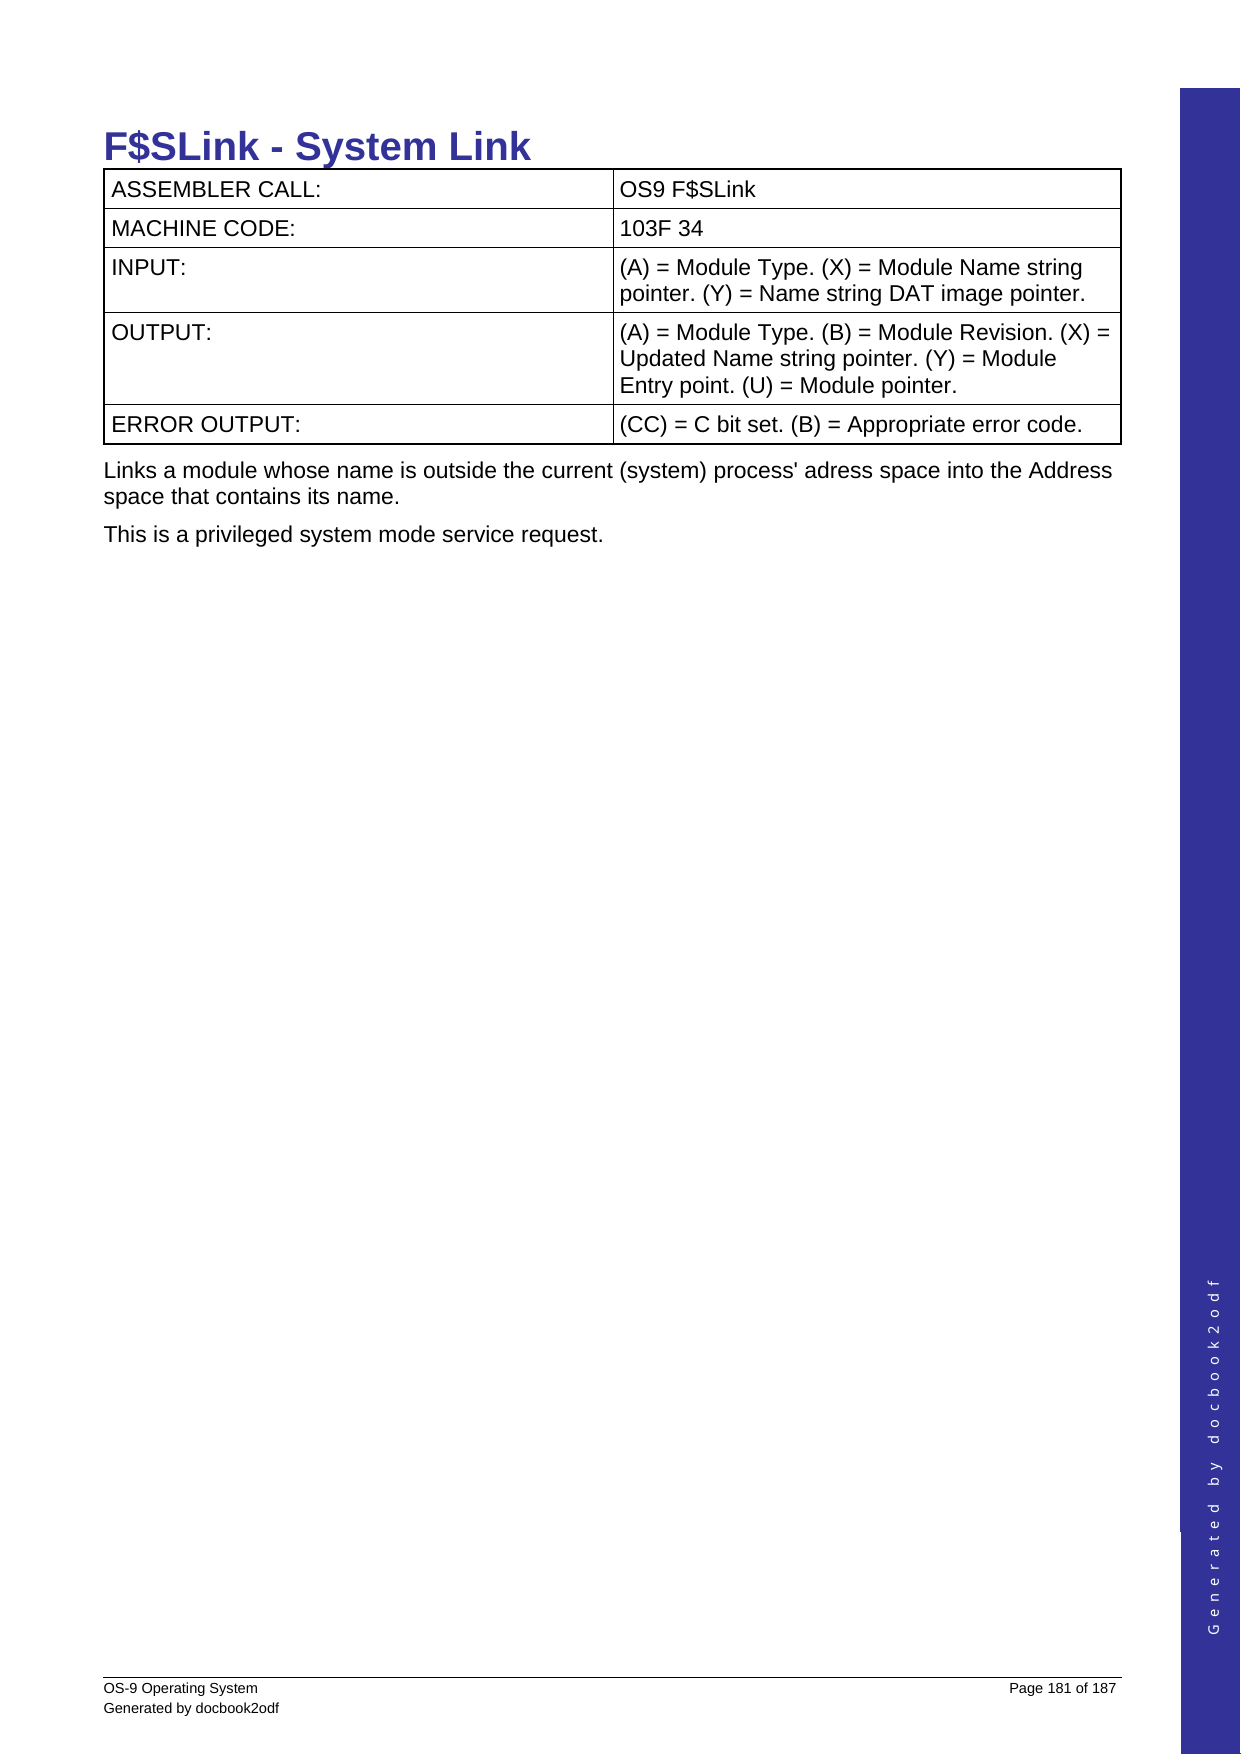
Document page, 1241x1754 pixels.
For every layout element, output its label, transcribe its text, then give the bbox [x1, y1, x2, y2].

table_header ASSEMBLER CALL: [105, 170, 613, 208]
table_cell (A) = Module Type. (B) = Module Revision. (X) = Updated Name string pointer. (Y) = Module Entry point. (U) = Module pointer. [614, 313, 1120, 404]
table_cell (CC) = C bit set. (B) = Appropriate error code. [614, 405, 1120, 443]
text This is a privileged system mode service request. [103, 521, 1122, 547]
table_cell INPUT: [105, 248, 613, 312]
text Links a module whose name is outside the current (system) process' adress space into the Address space that contains its name. [103, 457, 1122, 509]
table_cell ERROR OUTPUT: [105, 405, 613, 443]
table_cell 103F 34 [614, 209, 1120, 247]
subtitle F$SLink - System Link [103, 122, 1122, 168]
table_cell OUTPUT: [105, 313, 613, 404]
table_cell (A) = Module Type. (X) = Module Name string pointer. (Y) = Name string DAT image pointer. [614, 248, 1120, 312]
table_cell MACHINE CODE: [105, 209, 613, 247]
table_header OS9 F$SLink [614, 170, 1120, 208]
